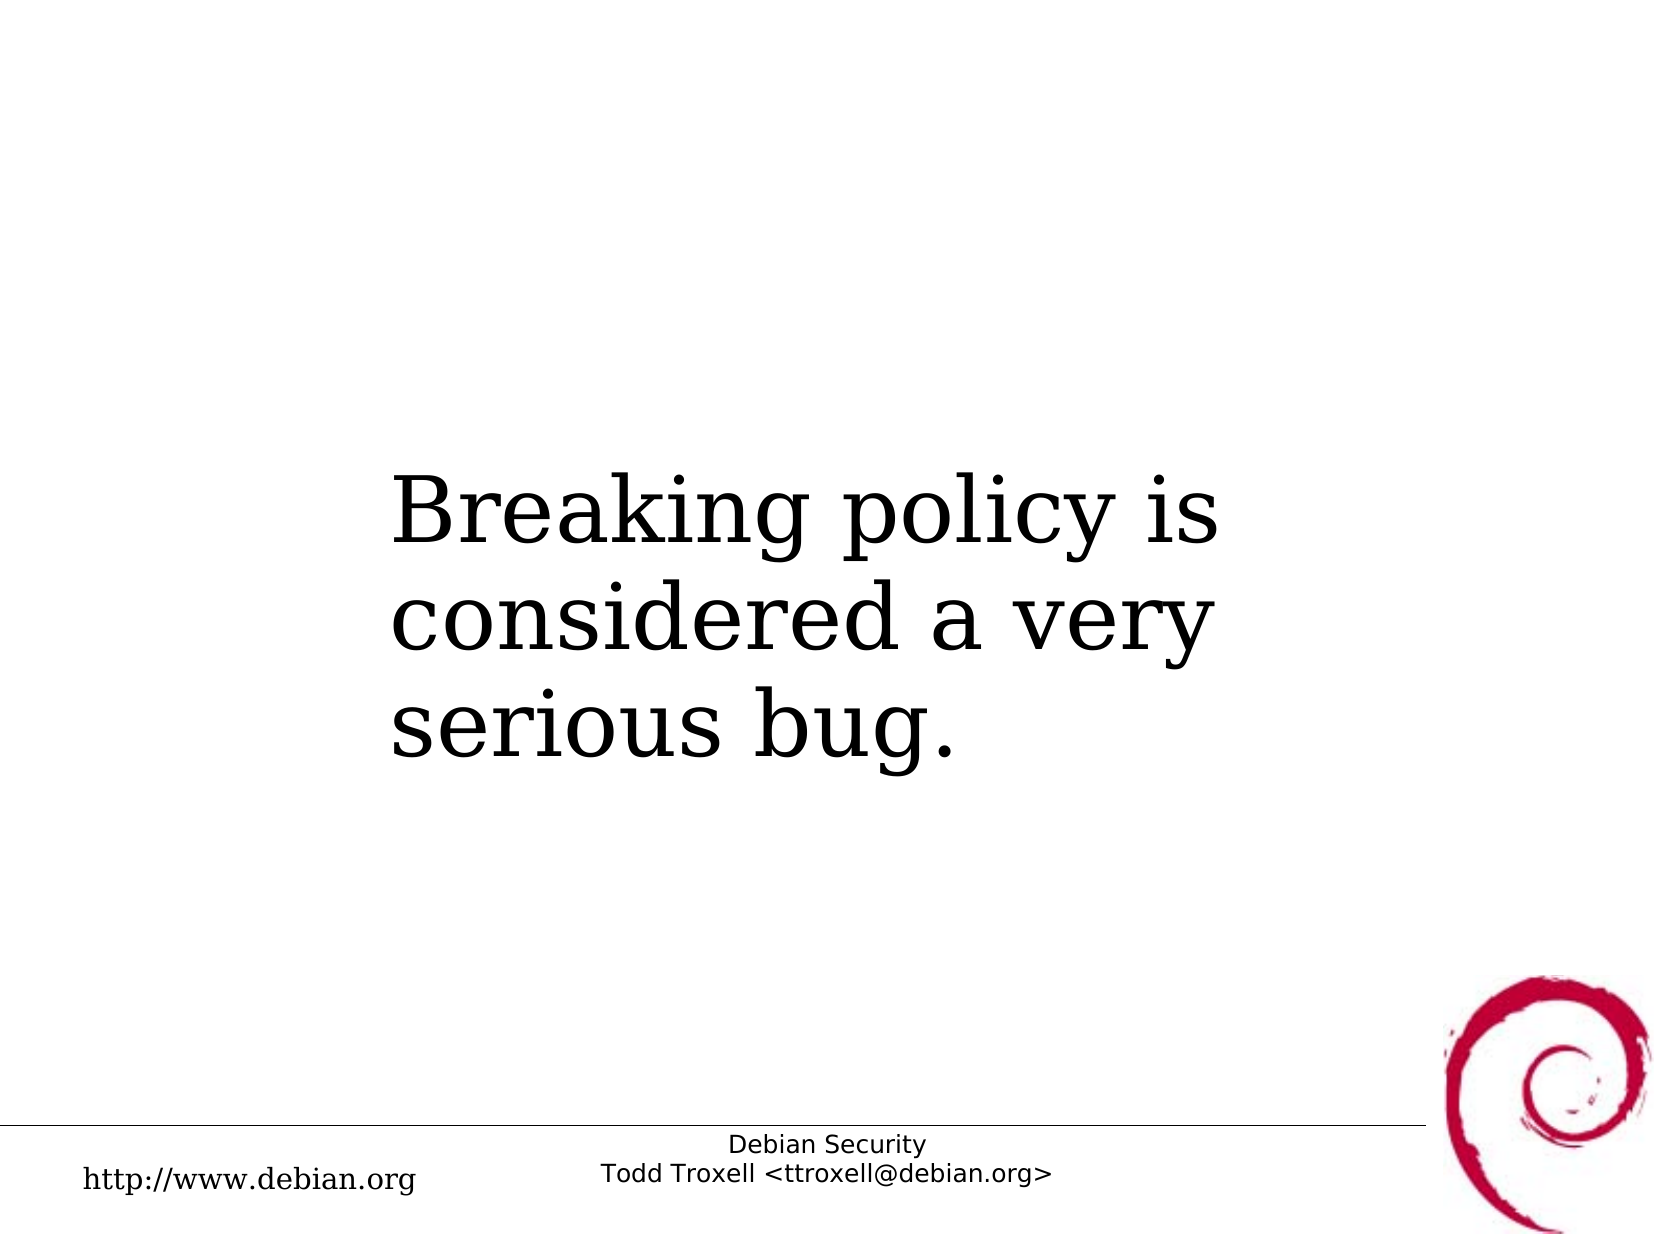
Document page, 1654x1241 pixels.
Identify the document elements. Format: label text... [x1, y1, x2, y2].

text_box Breaking policy is considered a very serious bug. [375, 450, 1276, 826]
picture [1443, 975, 1654, 1234]
